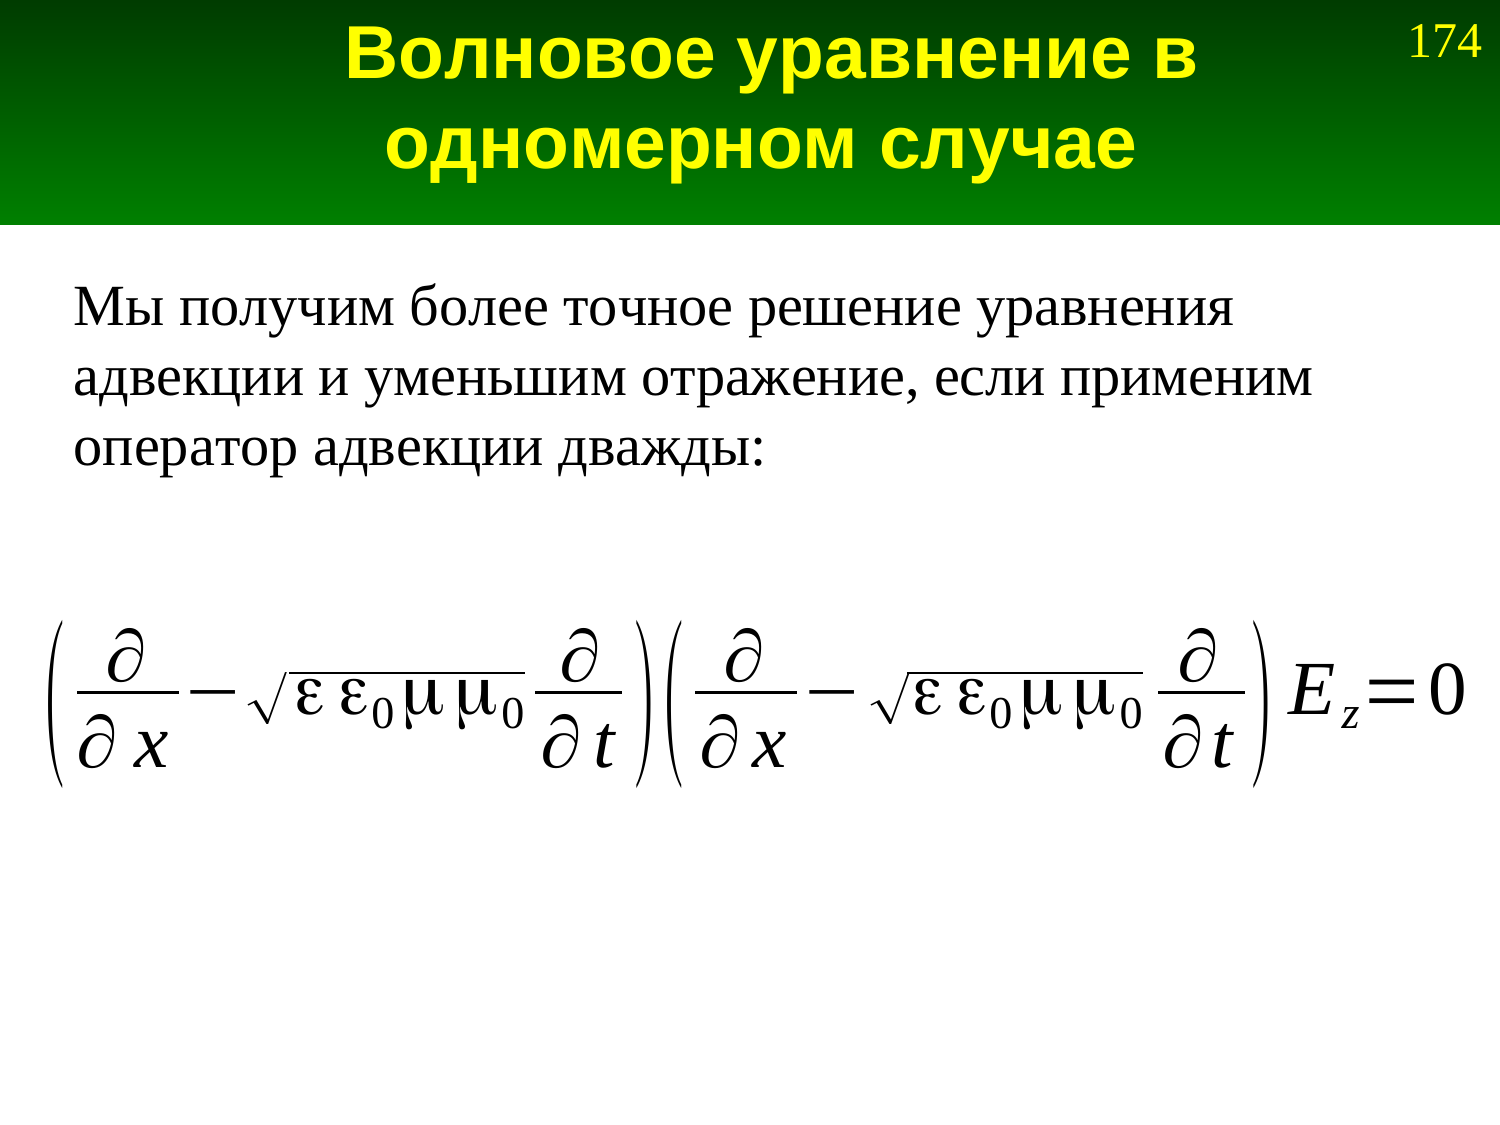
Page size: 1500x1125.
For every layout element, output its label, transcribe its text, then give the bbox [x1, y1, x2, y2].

text_box Мы получим более точное решение уравнения адвекции и уменьшим отражение, если применим оператор адвекции дважды: [59, 259, 1441, 485]
title Волновое уравнение в одномерном случае [123, 0, 1399, 192]
chart [23, 614, 1486, 791]
